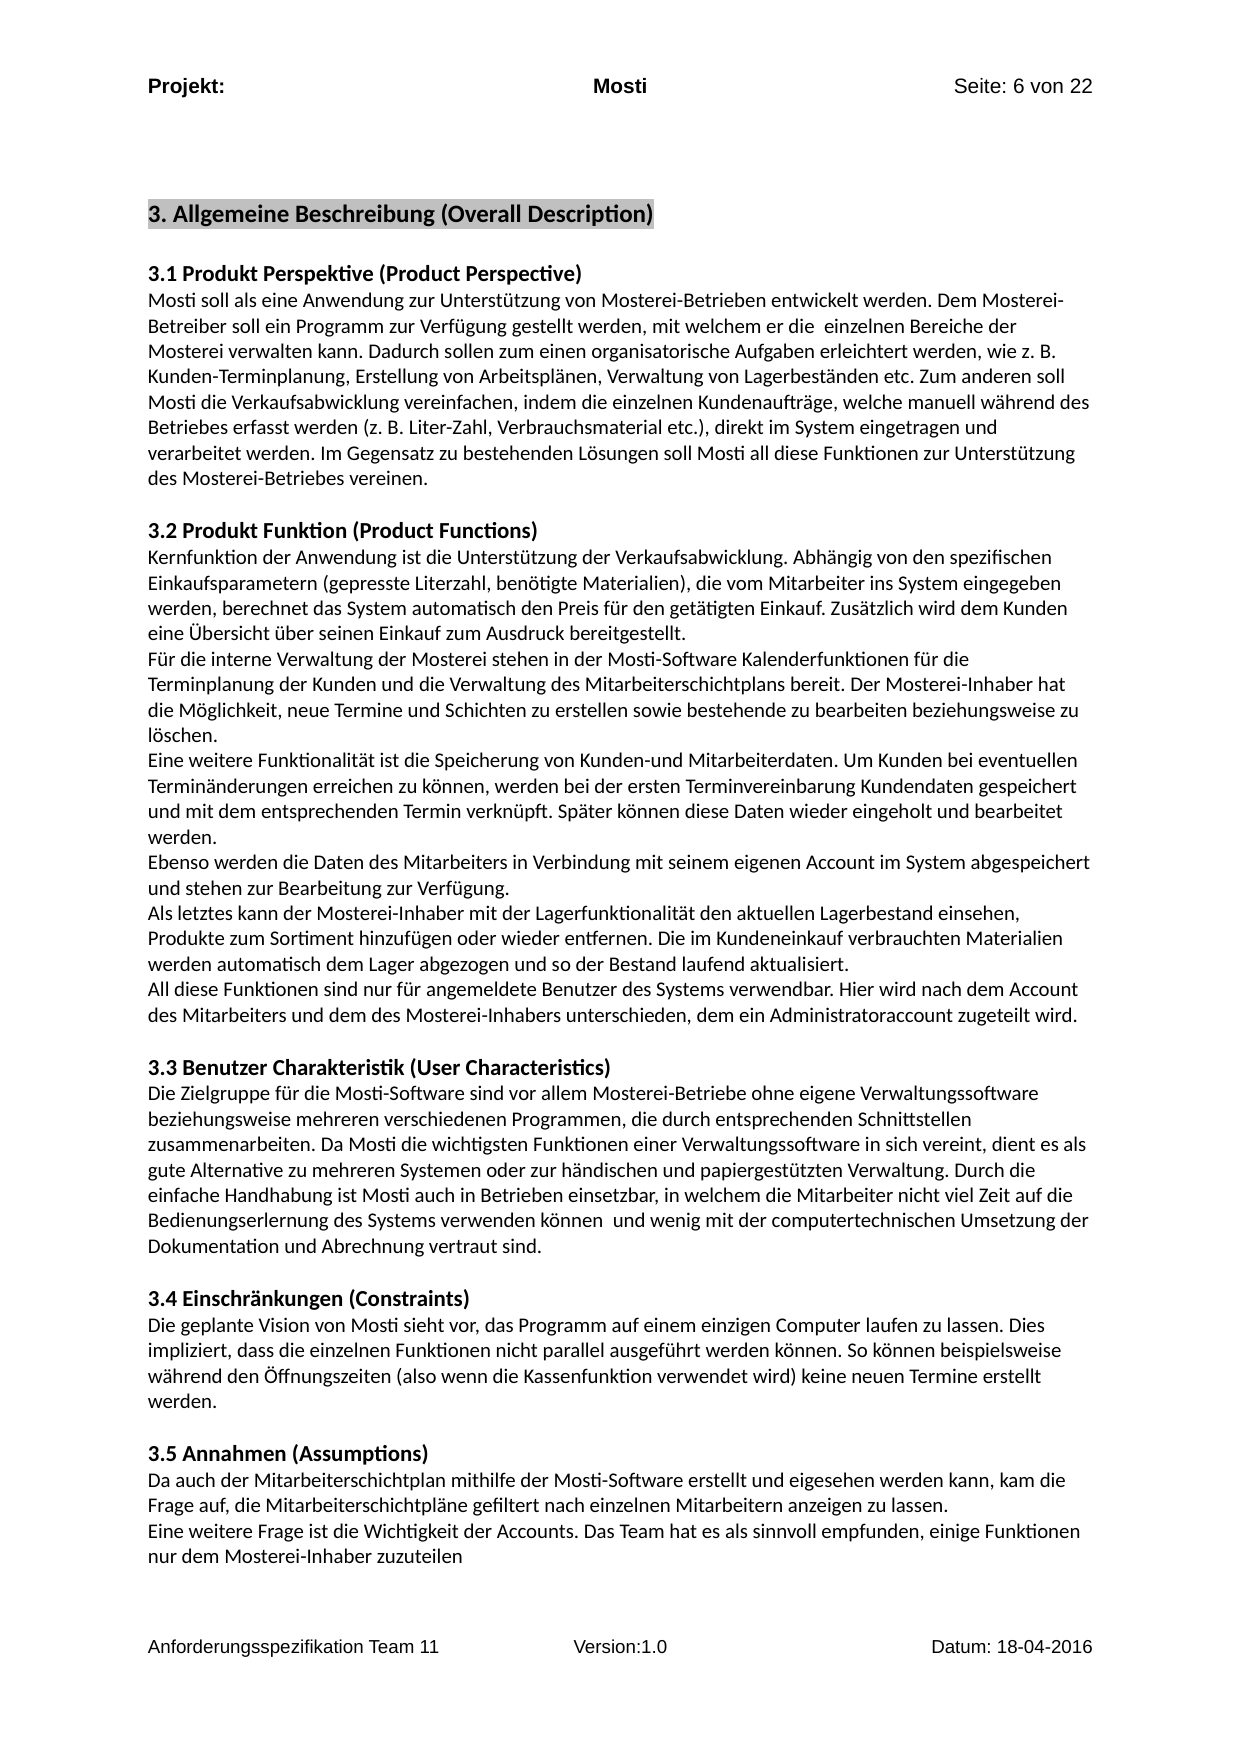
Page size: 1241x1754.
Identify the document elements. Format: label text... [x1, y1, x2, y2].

text Kernfunktion der Anwendung ist die Unterstützung der Verkaufsabwicklung. Abhängig von den spezifischen Einkaufsparametern (gepresste Literzahl, benötigte Materialien), die vom Mitarbeiter ins System eingegeben werden, berechnet das System automatisch den Preis für den getätigten Einkauf. Zusätzlich wird dem Kunden eine Übersicht über seinen Einkauf zum Ausdruck bereitgestellt. [148, 544, 1093, 646]
subtitle 3.1 Produkt Perspektive (Product Perspective) [148, 259, 1093, 287]
subtitle 3.3 Benutzer Charakteristik (User Characteristics) [148, 1053, 1093, 1081]
text Eine weitere Frage ist die Wichtigkeit der Accounts. Das Team hat es als sinnvoll empfunden, einige Funktionen nur dem Mosterei-Inhaber zuzuteilen [148, 1518, 1093, 1569]
text Mosti soll als eine Anwendung zur Unterstützung von Mosterei-Betrieben entwickelt werden. Dem Mosterei-Betreiber soll ein Programm zur Verfügung gestellt werden, mit welchem er die einzelnen Bereiche der Mosterei verwalten kann. Dadurch sollen zum einen organisatorische Aufgaben erleichtert werden, wie z. B. Kunden-Terminplanung, Erstellung von Arbeitsplänen, Verwaltung von Lagerbeständen etc. Zum anderen soll Mosti die Verkaufsabwicklung vereinfachen, indem die einzelnen Kundenaufträge, welche manuell während des Betriebes erfasst werden (z. B. Liter-Zahl, Verbrauchsmaterial etc.), direkt im System eingetragen und verarbeitet werden. Im Gegensatz zu bestehenden Lösungen soll Mosti all diese Funktionen zur Unterstützung des Mosterei-Betriebes vereinen. [148, 287, 1093, 491]
text Die geplante Vision von Mosti sieht vor, das Programm auf einem einzigen Computer laufen zu lassen. Dies impliziert, dass die einzelnen Funktionen nicht parallel ausgeführt werden können. So können beispielsweise während den Öffnungszeiten (also wenn die Kassenfunktion verwendet wird) keine neuen Termine erstellt werden. [148, 1312, 1093, 1414]
subtitle 3.4 Einschränkungen (Constraints) [148, 1284, 1093, 1312]
text Für die interne Verwaltung der Mosterei stehen in der Mosti-Software Kalenderfunktionen für die Terminplanung der Kunden und die Verwaltung des Mitarbeiterschichtplans bereit. Der Mosterei-Inhaber hat die Möglichkeit, neue Termine und Schichten zu erstellen sowie bestehende zu bearbeiten beziehungsweise zu löschen. [148, 646, 1093, 748]
text 3. Allgemeine Beschreibung (Overall Description) [148, 198, 1093, 229]
text Die Zielgruppe für die Mosti-Software sind vor allem Mosterei-Betriebe ohne eigene Verwaltungssoftware beziehungsweise mehreren verschiedenen Programmen, die durch entsprechenden Schnittstellen zusammenarbeiten. Da Mosti die wichtigsten Funktionen einer Verwaltungssoftware in sich vereint, dient es als gute Alternative zu mehreren Systemen oder zur händischen und papiergestützten Verwaltung. Durch die einfache Handhabung ist Mosti auch in Betrieben einsetzbar, in welchem die Mitarbeiter nicht viel Zeit auf die Bedienungserlernung des Systems verwenden können und wenig mit der computertechnischen Umsetzung der Dokumentation und Abrechnung vertraut sind. [148, 1081, 1093, 1258]
text Eine weitere Funktionalität ist die Speicherung von Kunden-und Mitarbeiterdaten. Um Kunden bei eventuellen Terminänderungen erreichen zu können, werden bei der ersten Terminvereinbarung Kundendaten gespeichert und mit dem entsprechenden Termin verknüpft. Später können diese Daten wieder eingeholt und bearbeitet werden. [148, 748, 1093, 849]
subtitle 3.2 Produkt Funktion (Product Functions) [148, 516, 1093, 544]
text All diese Funktionen sind nur für angemeldete Benutzer des Systems verwendbar. Hier wird nach dem Account des Mitarbeiters und dem des Mosterei-Inhabers unterschieden, dem ein Administratoraccount zugeteilt wird. [148, 976, 1093, 1027]
text Da auch der Mitarbeiterschichtplan mithilfe der Mosti-Software erstellt und eigesehen werden kann, kam die Frage auf, die Mitarbeiterschichtpläne gefiltert nach einzelnen Mitarbeitern anzeigen zu lassen. [148, 1467, 1093, 1518]
subtitle 3.5 Annahmen (Assumptions) [148, 1439, 1093, 1467]
text Ebenso werden die Daten des Mitarbeiters in Verbindung mit seinem eigenen Account im System abgespeichert und stehen zur Bearbeitung zur Verfügung. [148, 849, 1093, 900]
text Als letztes kann der Mosterei-Inhaber mit der Lagerfunktionalität den aktuellen Lagerbestand einsehen, Produkte zum Sortiment hinzufügen oder wieder entfernen. Die im Kundeneinkauf verbrauchten Materialien werden automatisch dem Lager abgezogen und so der Bestand laufend aktualisiert. [148, 900, 1093, 976]
